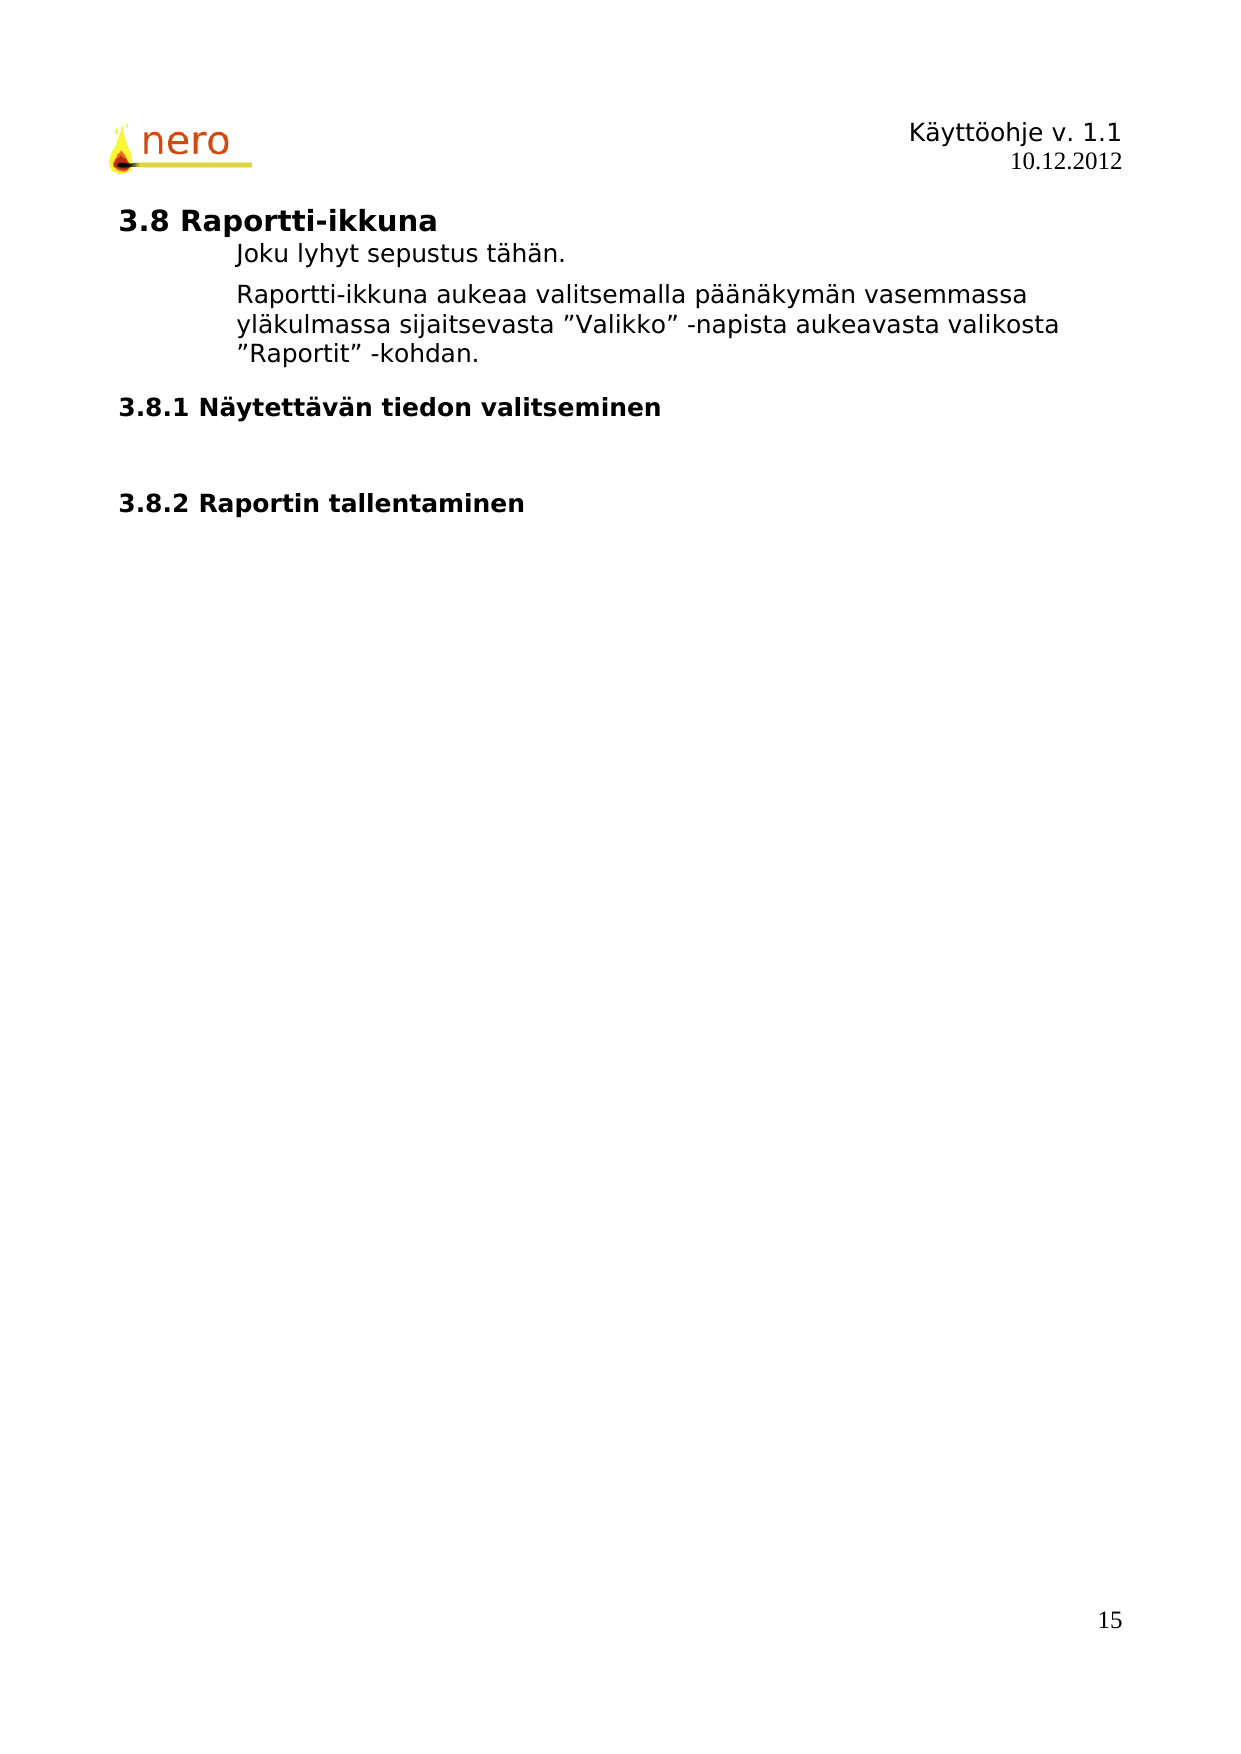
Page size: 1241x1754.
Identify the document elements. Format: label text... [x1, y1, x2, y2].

subtitle Raportin tallentaminen [118, 489, 1122, 519]
subtitle Näytettävän tiedon valitseminen [118, 393, 1122, 423]
text Raportti-ikkuna aukeaa valitsemalla päänäkymän vasemmassa yläkulmassa sijaitsevasta ”Valikko” -napista aukeavasta valikosta ”Raportit” -kohdan. [236, 281, 1122, 368]
subtitle Raportti-ikkuna [118, 204, 1122, 239]
picture [107, 118, 255, 176]
text Joku lyhyt sepustus tähän. [236, 239, 1122, 268]
